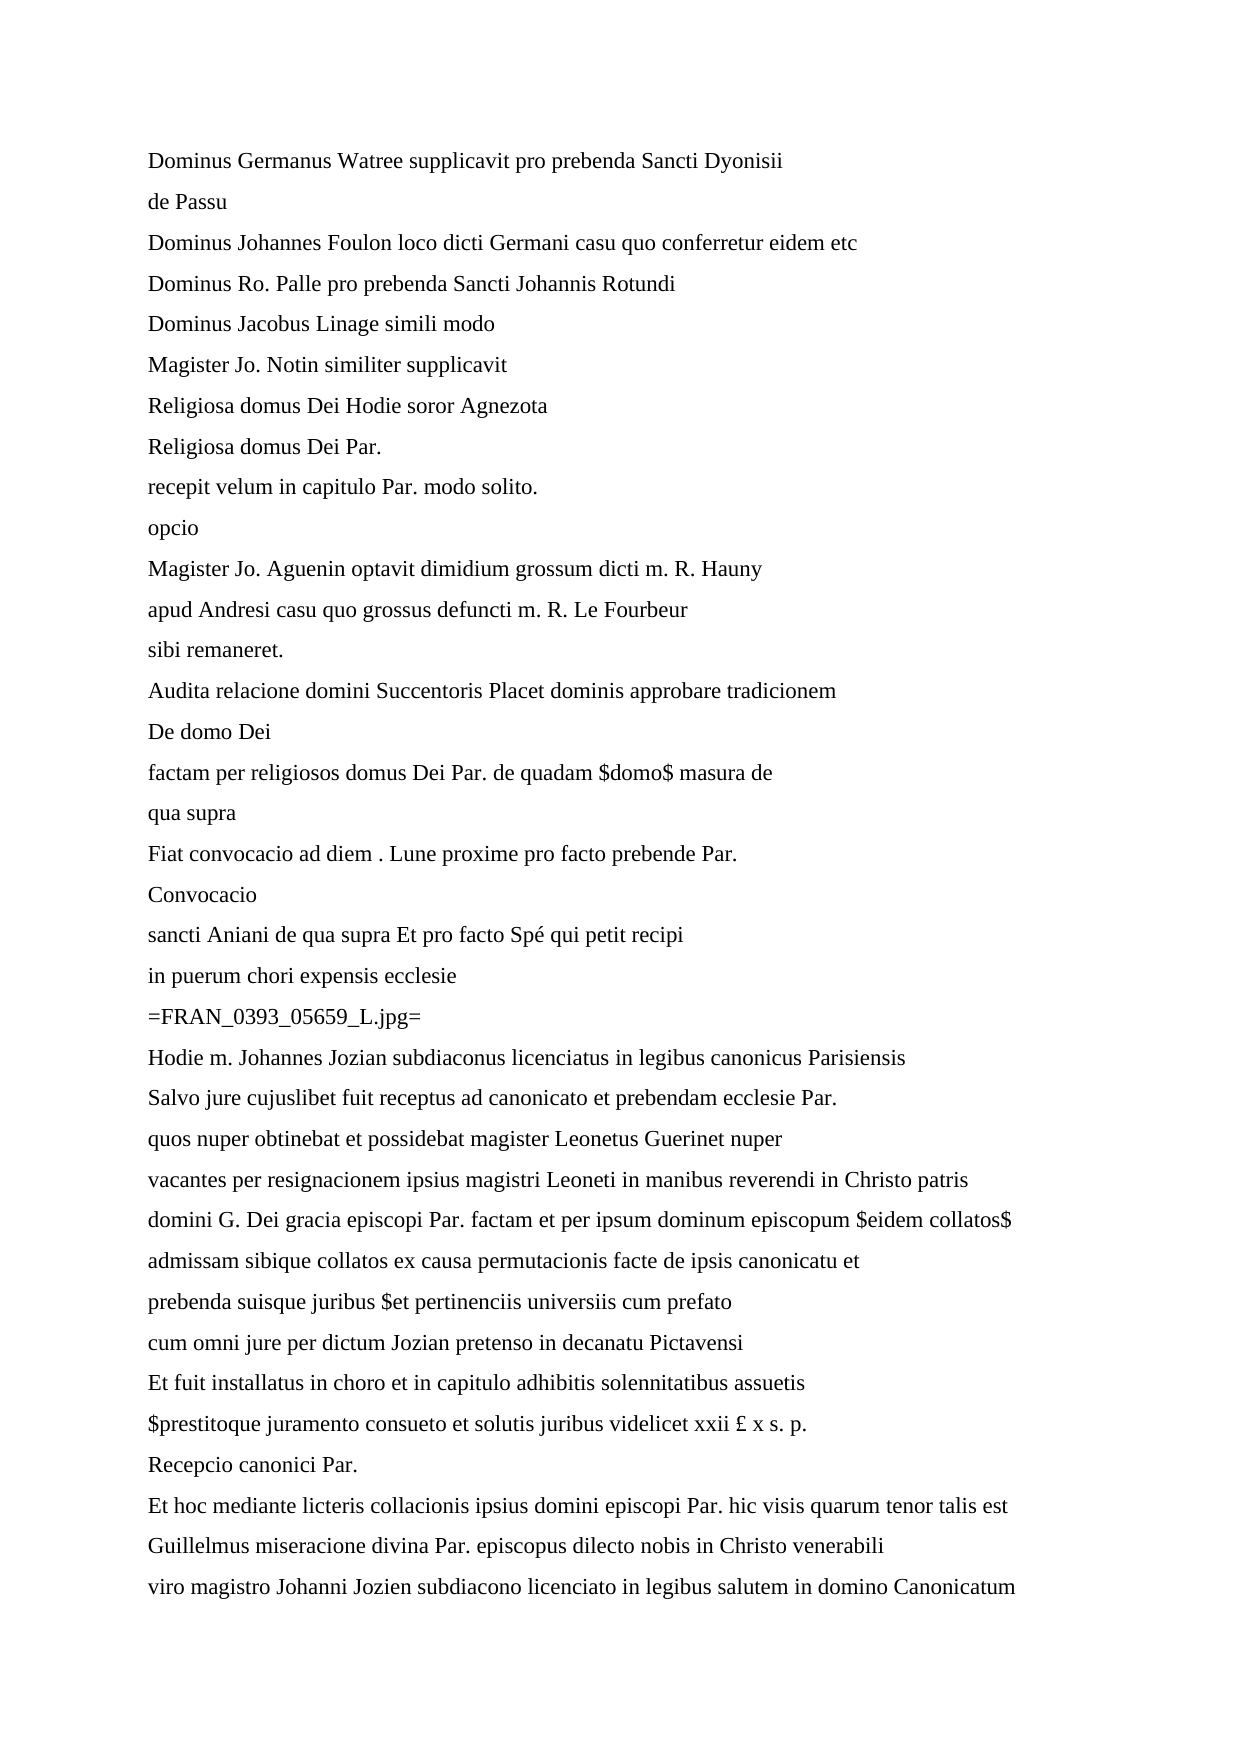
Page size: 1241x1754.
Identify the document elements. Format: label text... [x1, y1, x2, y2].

text in puerum chori expensis ecclesie [148, 962, 1093, 988]
text viro magistro Johanni Jozien subdiacono licenciato in legibus salutem in domino Canonicatum [148, 1573, 1093, 1599]
text Fiat convocacio ad diem . Lune proxime pro facto prebende Par. [148, 840, 1093, 866]
text apud Andresi casu quo grossus defuncti m. R. Le Fourbeur [148, 596, 1093, 622]
text Recepcio canonici Par. [148, 1451, 1093, 1477]
text Magister Jo. Notin similiter supplicavit [148, 351, 1093, 378]
text Dominus Johannes Foulon loco dicti Germani casu quo conferretur eidem etc [148, 229, 1093, 255]
text De domo Dei [148, 718, 1093, 744]
text Religiosa domus Dei Hodie soror Agnezota [148, 392, 1093, 418]
text Religiosa domus Dei Par. [148, 433, 1093, 459]
text admissam sibique collatos ex causa permutacionis facte de ipsis canonicatu et [148, 1247, 1093, 1274]
text Convocacio [148, 881, 1093, 907]
text =FRAN_0393_05659_L.jpg= [148, 1003, 1093, 1029]
text qua supra [148, 799, 1093, 826]
text vacantes per resignacionem ipsius magistri Leoneti in manibus reverendi in Christo patris [148, 1166, 1093, 1192]
text opcio [148, 514, 1093, 541]
text recepit velum in capitulo Par. modo solito. [148, 473, 1093, 500]
text Salvo jure cujuslibet fuit receptus ad canonicato et prebendam ecclesie Par. [148, 1084, 1093, 1111]
text de Passu [148, 188, 1093, 215]
text domini G. Dei gracia episcopi Par. factam et per ipsum dominum episcopum $eidem collatos$ [148, 1207, 1093, 1233]
text Dominus Germanus Watree supplicavit pro prebenda Sancti Dyonisii [148, 148, 1093, 174]
text $prestitoque juramento consueto et solutis juribus videlicet xxii £ x s. p. [148, 1410, 1093, 1437]
text cum omni jure per dictum Jozian pretenso in decanatu Pictavensi [148, 1329, 1093, 1355]
text Dominus Ro. Palle pro prebenda Sancti Johannis Rotundi [148, 270, 1093, 296]
text Dominus Jacobus Linage simili modo [148, 311, 1093, 337]
text Guillelmus miseracione divina Par. episcopus dilecto nobis in Christo venerabili [148, 1532, 1093, 1559]
text factam per religiosos domus Dei Par. de quadam $domo$ masura de [148, 758, 1093, 785]
text Hodie m. Johannes Jozian subdiaconus licenciatus in legibus canonicus Parisiensis [148, 1044, 1093, 1070]
text sibi remaneret. [148, 636, 1093, 663]
text Magister Jo. Aguenin optavit dimidium grossum dicti m. R. Hauny [148, 555, 1093, 581]
text Audita relacione domini Succentoris Placet dominis approbare tradicionem [148, 677, 1093, 703]
text quos nuper obtinebat et possidebat magister Leonetus Guerinet nuper [148, 1125, 1093, 1151]
text prebenda suisque juribus $et pertinenciis universiis cum prefato [148, 1288, 1093, 1314]
text Et hoc mediante licteris collacionis ipsius domini episcopi Par. hic visis quarum tenor talis est [148, 1492, 1093, 1518]
text Et fuit installatus in choro et in capitulo adhibitis solennitatibus assuetis [148, 1369, 1093, 1396]
text sancti Aniani de qua supra Et pro facto Spé qui petit recipi [148, 921, 1093, 948]
